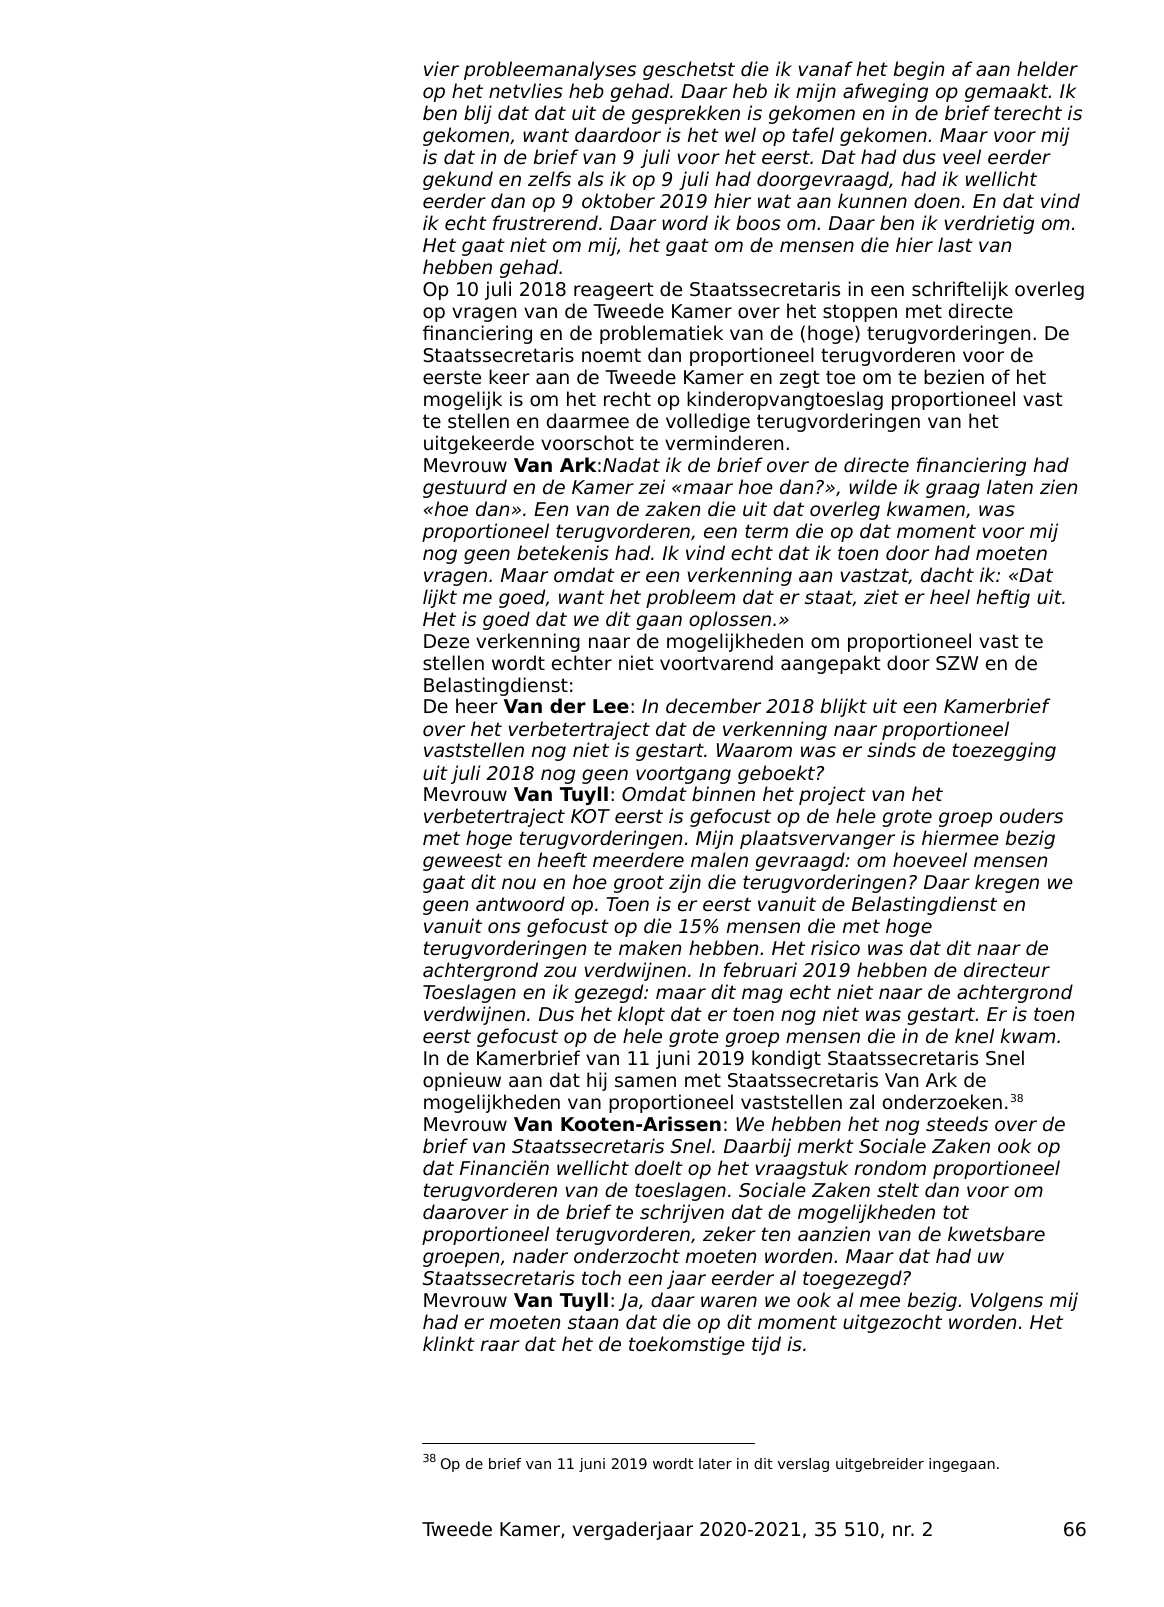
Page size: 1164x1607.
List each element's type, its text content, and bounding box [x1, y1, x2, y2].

text Op de brief van 11 juni 2019 wordt later in dit verslag uitgebreider ingegaan. [422, 1452, 1087, 1474]
text vier probleemanalyses geschetst die ik vanaf het begin af aan helder op het netvlies heb gehad. Daar heb ik mijn afweging op gemaakt. Ik ben blij dat dat uit de gesprekken is gekomen en in de brief terecht is gekomen, want daardoor is het wel op tafel gekomen. Maar voor mij is dat in de brief van 9 juli voor het eerst. Dat had dus veel eerder gekund en zelfs als ik op 9 juli had doorgevraagd, had ik wellicht eerder dan op 9 oktober 2019 hier wat aan kunnen doen. En dat vind ik echt frustrerend. Daar word ik boos om. Daar ben ik verdrietig om. Het gaat niet om mij, het gaat om de mensen die hier last van hebben gehad. [422, 59, 1087, 279]
text Mevrouw Van Kooten-Arissen: We hebben het nog steeds over de brief van Staatssecretaris Snel. Daarbij merkt Sociale Zaken ook op dat Financiën wellicht doelt op het vraagstuk rondom proportioneel terugvorderen van de toeslagen. Sociale Zaken stelt dan voor om daarover in de brief te schrijven dat de mogelijkheden tot proportioneel terugvorderen, zeker ten aanzien van de kwetsbare groepen, nader onderzocht moeten worden. Maar dat had uw Staatssecretaris toch een jaar eerder al toegezegd? [422, 1114, 1087, 1290]
text Mevrouw Van Ark:Nadat ik de brief over de directe financiering had gestuurd en de Kamer zei «maar hoe dan?», wilde ik graag laten zien «hoe dan». Een van de zaken die uit dat overleg kwamen, was proportioneel terugvorderen, een term die op dat moment voor mij nog geen betekenis had. Ik vind echt dat ik toen door had moeten vragen. Maar omdat er een verkenning aan vastzat, dacht ik: «Dat lijkt me goed, want het probleem dat er staat, ziet er heel heftig uit. Het is goed dat we dit gaan oplossen.» [422, 455, 1087, 631]
text Mevrouw Van Tuyll: Ja, daar waren we ook al mee bezig. Volgens mij had er moeten staan dat die op dit moment uitgezocht worden. Het klinkt raar dat het de toekomstige tijd is. [422, 1290, 1087, 1356]
text Deze verkenning naar de mogelijkheden om proportioneel vast te stellen wordt echter niet voortvarend aangepakt door SZW en de Belastingdienst: [422, 631, 1087, 696]
text Mevrouw Van Tuyll: Omdat binnen het project van het verbetertraject KOT eerst is gefocust op de hele grote groep ouders met hoge terugvorderingen. Mijn plaatsvervanger is hiermee bezig geweest en heeft meerdere malen gevraagd: om hoeveel mensen gaat dit nou en hoe groot zijn die terugvorderingen? Daar kregen we geen antwoord op. Toen is er eerst vanuit de Belastingdienst en vanuit ons gefocust op die 15% mensen die met hoge terugvorderingen te maken hebben. Het risico was dat dit naar de achtergrond zou verdwijnen. In februari 2019 hebben de directeur Toeslagen en ik gezegd: maar dit mag echt niet naar de achtergrond verdwijnen. Dus het klopt dat er toen nog niet was gestart. Er is toen eerst gefocust op de hele grote groep mensen die in de knel kwam. [422, 784, 1087, 1048]
text In de Kamerbrief van 11 juni 2019 kondigt Staatssecretaris Snel opnieuw aan dat hij samen met Staatssecretaris Van Ark de mogelijkheden van proportioneel vaststellen zal onderzoeken. [422, 1048, 1087, 1114]
text De heer Van der Lee: In december 2018 blijkt uit een Kamerbrief over het verbetertraject dat de verkenning naar proportioneel vaststellen nog niet is gestart. Waarom was er sinds de toezegging uit juli 2018 nog geen voortgang geboekt? [422, 696, 1087, 784]
text Op 10 juli 2018 reageert de Staatssecretaris in een schriftelijk overleg op vragen van de Tweede Kamer over het stoppen met directe financiering en de problematiek van de (hoge) terugvorderingen. De Staatssecretaris noemt dan proportioneel terugvorderen voor de eerste keer aan de Tweede Kamer en zegt toe om te bezien of het mogelijk is om het recht op kinderopvangtoeslag proportioneel vast te stellen en daarmee de volledige terugvorderingen van het uitgekeerde voorschot te verminderen. [422, 279, 1087, 455]
